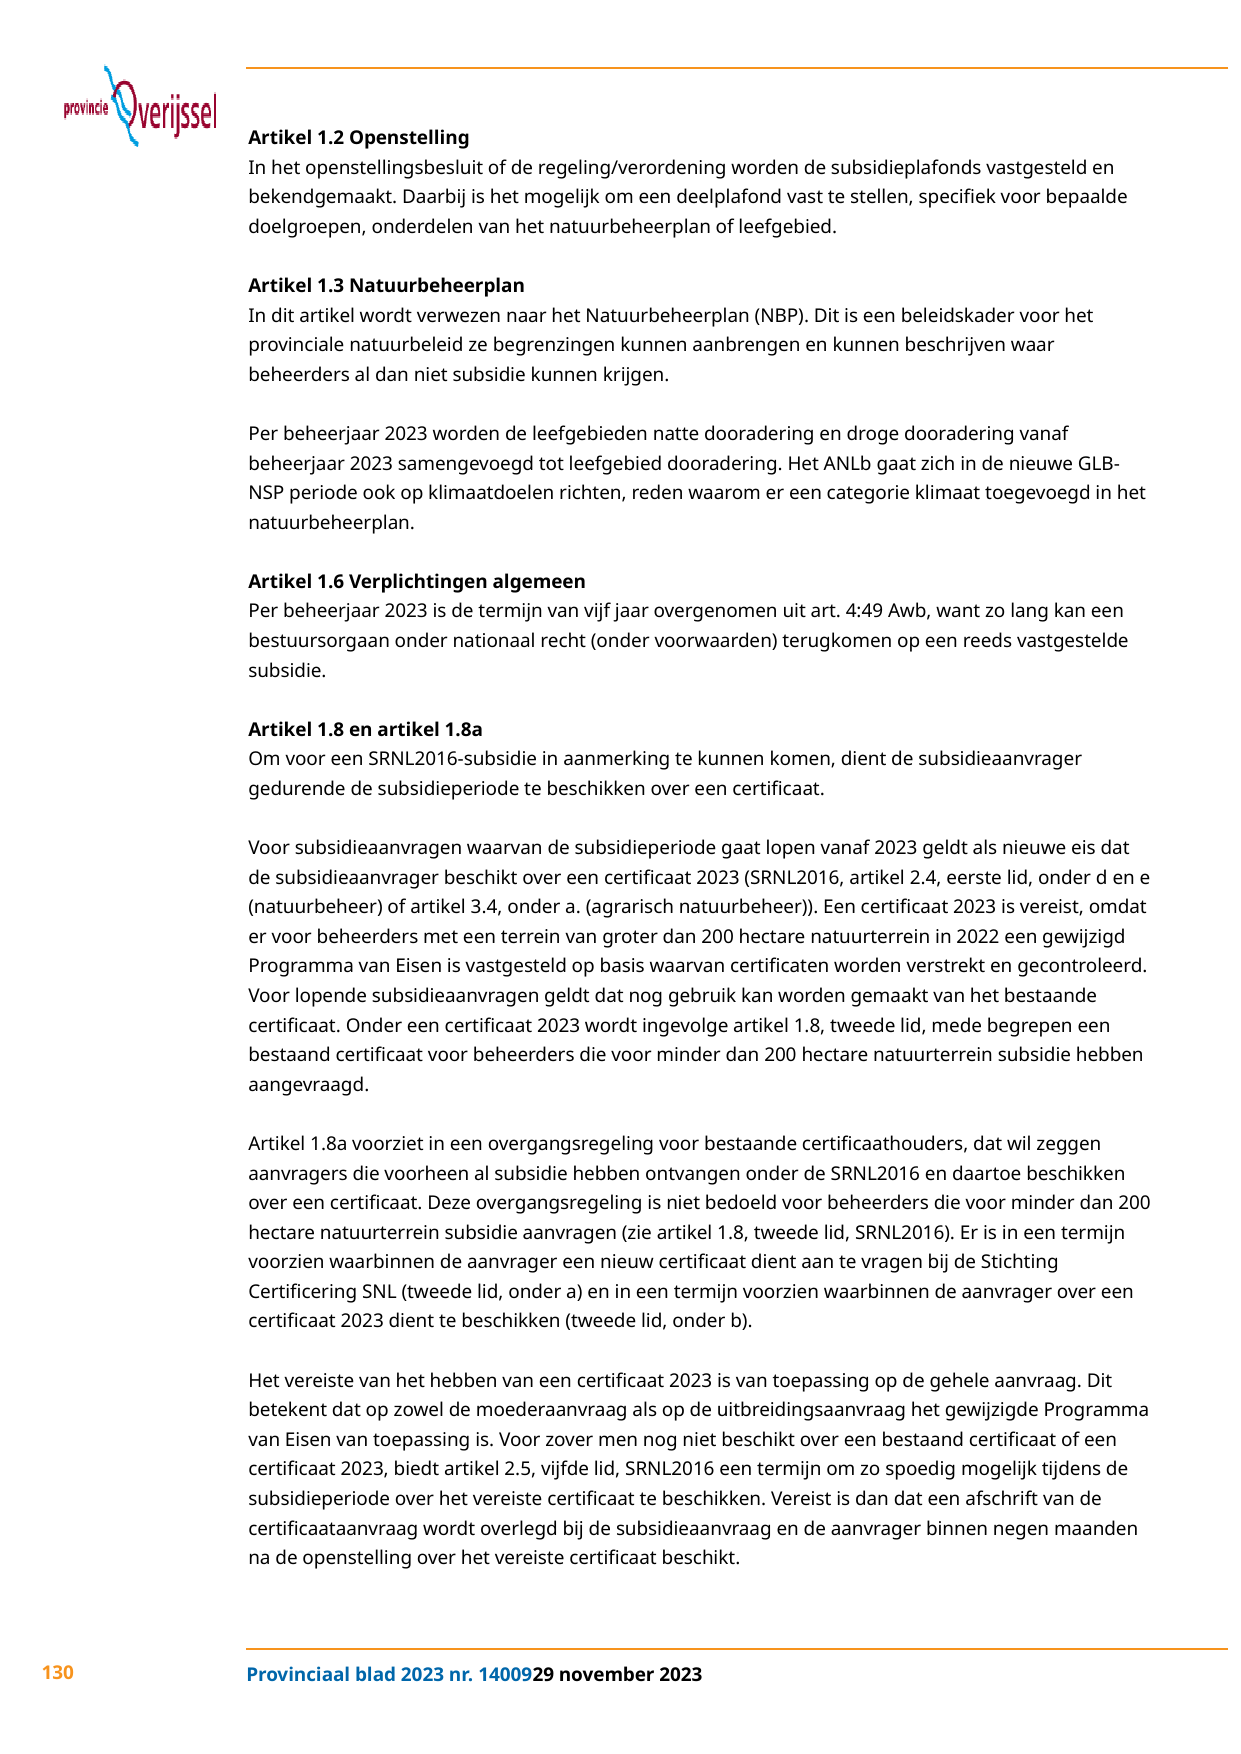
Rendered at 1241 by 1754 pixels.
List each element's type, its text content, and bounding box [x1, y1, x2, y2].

text Artikel 1.8 en artikel 1.8a [248, 716, 1152, 742]
picture [41, 47, 231, 172]
text Artikel 1.2 Openstelling [248, 124, 1152, 150]
text Artikel 1.8a voorziet in een overgangsregeling voor bestaande certificaathouders, dat wil zeggen aanvragers die voorheen al subsidie hebben ontvangen onder de SRNL2016 en daartoe beschikken over een certificaat. Deze overgangsregeling is niet bedoeld voor beheerders die voor minder dan 200 hectare natuurterrein subsidie aanvragen (zie artikel 1.8, tweede lid, SRNL2016). Er is in een termijn voorzien waarbinnen de aanvrager een nieuw certificaat dient aan te vragen bij de Stichting Certificering SNL (tweede lid, onder a) en in een termijn voorzien waarbinnen de aanvrager over een certificaat 2023 dient te beschikken (tweede lid, onder b). [248, 1130, 1152, 1333]
text In het openstellingsbesluit of de regeling/verordening worden de subsidieplafonds vastgesteld en bekendgemaakt. Daarbij is het mogelijk om een deelplafond vast te stellen, specifiek voor bepaalde doelgroepen, onderdelen van het natuurbeheerplan of leefgebied. [248, 154, 1152, 239]
text Voor subsidieaanvragen waarvan de subsidieperiode gaat lopen vanaf 2023 geldt als nieuwe eis dat de subsidieaanvrager beschikt over een certificaat 2023 (SRNL2016, artikel 2.4, eerste lid, onder d en e (natuurbeheer) of artikel 3.4, onder a. (agrarisch natuurbeheer)). Een certificaat 2023 is vereist, omdat er voor beheerders met een terrein van groter dan 200 hectare natuurterrein in 2022 een gewijzigd Programma van Eisen is vastgesteld op basis waarvan certificaten worden verstrekt en gecontroleerd. Voor lopende subsidieaanvragen geldt dat nog gebruik kan worden gemaakt van het bestaande certificaat. Onder een certificaat 2023 wordt ingevolge artikel 1.8, tweede lid, mede begrepen een bestaand certificaat voor beheerders die voor minder dan 200 hectare natuurterrein subsidie hebben aangevraagd. [248, 834, 1152, 1097]
text Per beheerjaar 2023 worden de leefgebieden natte dooradering en droge dooradering vanaf beheerjaar 2023 samengevoegd tot leefgebied dooradering. Het ANLb gaat zich in de nieuwe GLB-NSP periode ook op klimaatdoelen richten, reden waarom er een categorie klimaat toegevoegd in het natuurbeheerplan. [248, 420, 1152, 535]
text In dit artikel wordt verwezen naar het Natuurbeheerplan (NBP). Dit is een beleidskader voor het provinciale natuurbeleid ze begrenzingen kunnen aanbrengen en kunnen beschrijven waar beheerders al dan niet subsidie kunnen krijgen. [248, 302, 1152, 387]
text Het vereiste van het hebben van een certificaat 2023 is van toepassing op de gehele aanvraag. Dit betekent dat op zowel de moederaanvraag als op de uitbreidingsaanvraag het gewijzigde Programma van Eisen van toepassing is. Voor zover men nog niet beschikt over een bestaand certificaat of een certificaat 2023, biedt artikel 2.5, vijfde lid, SRNL2016 een termijn om zo spoedig mogelijk tijdens de subsidieperiode over het vereiste certificaat te beschikken. Vereist is dan dat een afschrift van de certificaataanvraag wordt overlegd bij de subsidieaanvraag en de aanvrager binnen negen maanden na de openstelling over het vereiste certificaat beschikt. [248, 1367, 1152, 1570]
text Per beheerjaar 2023 is de termijn van vijf jaar overgenomen uit art. 4:49 Awb, want zo lang kan een bestuursorgaan onder nationaal recht (onder voorwaarden) terugkomen op een reeds vastgestelde subsidie. [248, 598, 1152, 683]
text Om voor een SRNL2016-subsidie in aanmerking te kunnen komen, dient de subsidieaanvrager gedurende de subsidieperiode te beschikken over een certificaat. [248, 746, 1152, 801]
text Artikel 1.6 Verplichtingen algemeen [248, 568, 1152, 594]
text Artikel 1.3 Natuurbeheerplan [248, 272, 1152, 298]
